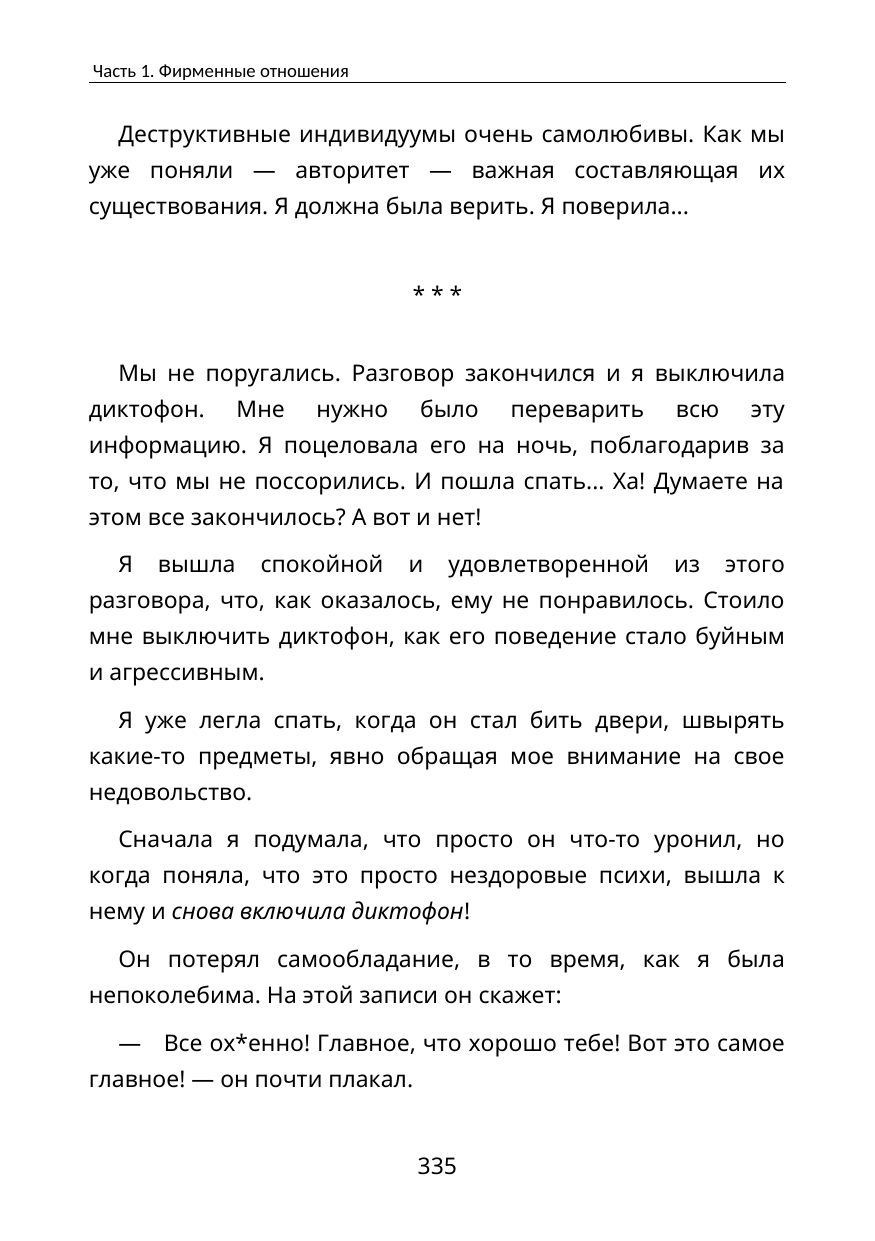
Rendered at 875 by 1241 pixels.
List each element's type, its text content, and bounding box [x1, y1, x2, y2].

text Я уже легла спать, когда он стал бить двери, швырять какие-то предметы, явно обращая мое внимание на свое недовольство. [88, 704, 786, 807]
text Сначала я подумала, что просто он что-то уронил, но когда поняла, что это просто нездоровые психи, вышла к нему и снова включила диктофон! [88, 823, 786, 927]
subtitle * * * [88, 279, 786, 311]
text Мы не поругались. Разговор закончился и я выключила диктофон. Мне нужно было переварить всю эту информацию. Я поцеловала его на ночь, поблагодарив за то, что мы не поссорились. И пошла спать... Ха! Думаете на этом все закончилось? А вот и нет! [88, 357, 786, 532]
text Я вышла спокойной и удовлетворенной из этого разговора, что, как оказалось, ему не понравилось. Стоило мне выключить диктофон, как его поведение стало буйным и агрессивным. [88, 548, 786, 687]
text Он потерял самообладание, в то время, как я была непоколебима. На этой записи он скажет: [88, 943, 786, 1010]
list Все ох*енно! Главное, что хорошо тебе! Вот это самое главное! — он почти плакал. [88, 1027, 786, 1094]
text Деструктивные индивидуумы очень самолюбивы. Как мы уже поняли — авторитет — важная составляющая их существования. Я должна была верить. Я поверила... [88, 118, 786, 221]
